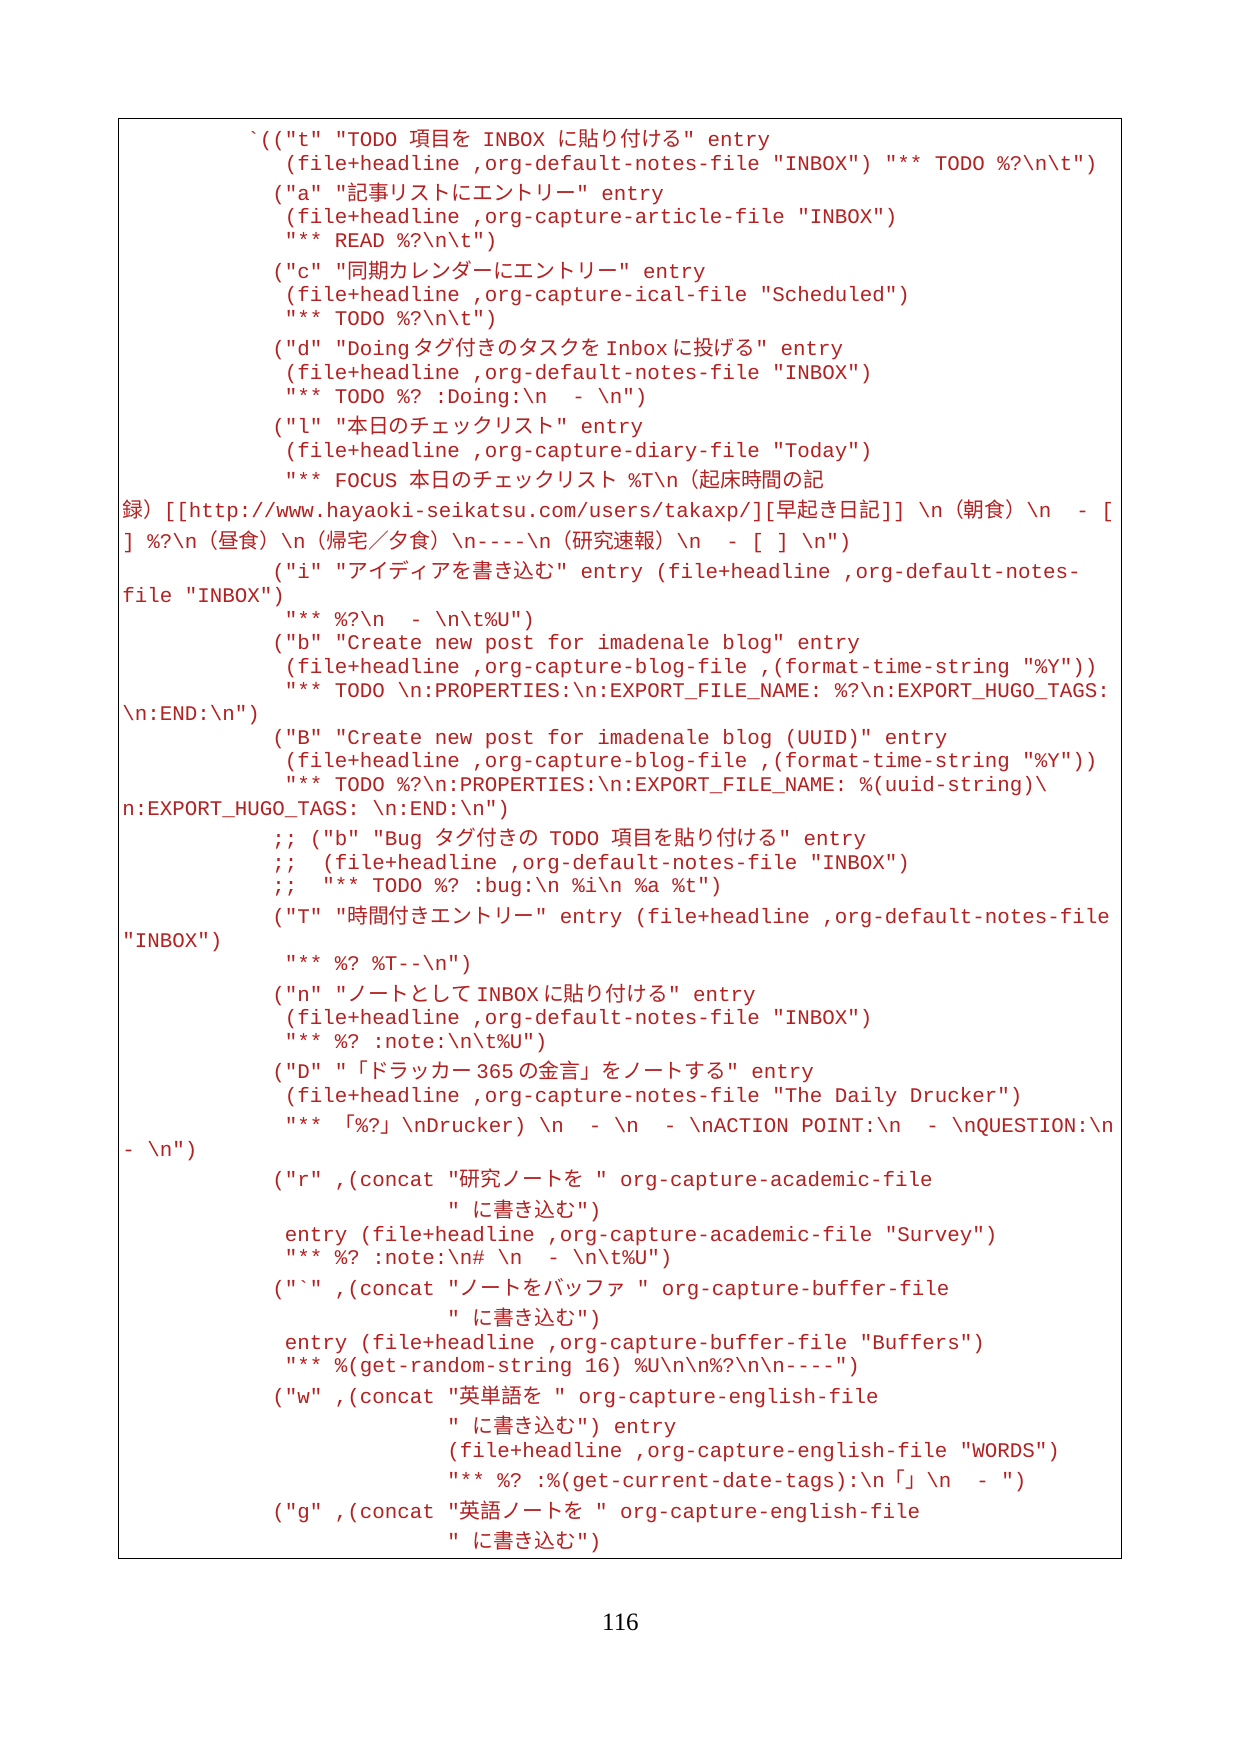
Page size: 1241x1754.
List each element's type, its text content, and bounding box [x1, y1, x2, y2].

text entry (file+headline ,org-capture-academic-file "Survey") [119, 1219, 1121, 1243]
text (file+headline ,org-default-notes-file "INBOX") [119, 1003, 1121, 1027]
text (file+headline ,org-default-notes-file "INBOX") [119, 358, 1121, 382]
text ("g" ,(concat "英語ノートを " org-capture-english-file [119, 1490, 1121, 1520]
text "** %? :note:\n# \n - \n\t%U") [119, 1243, 1121, 1267]
text "** TODO %?\n\t") [119, 304, 1121, 328]
text "** %? :note:\n\t%U") [119, 1027, 1121, 1051]
text ("i" "アイディアを書き込む" entry (file+headline ,org-default-notes-file "INBOX") [119, 551, 1121, 605]
text ("n" "ノートとしてINBOXに貼り付ける" entry [119, 973, 1121, 1003]
text "** READ %?\n\t") [119, 226, 1121, 250]
text "** %?\n - \n\t%U") [119, 605, 1121, 628]
text " に書き込む") [119, 1520, 1121, 1558]
text " に書き込む") [119, 1297, 1121, 1328]
text `(("t" "TODO 項目を INBOX に貼り付ける" entry [119, 119, 1121, 148]
text "** TODO \n:PROPERTIES:\n:EXPORT_FILE_NAME: %?\n:EXPORT_HUGO_TAGS: \n:END:\n") [119, 676, 1121, 723]
text ;; ("b" "Bug タグ付きの TODO 項目を貼り付ける" entry [119, 817, 1121, 848]
text ("D" "「ドラッカー365の金言」をノートする" entry [119, 1051, 1121, 1081]
text entry (file+headline ,org-capture-buffer-file "Buffers") [119, 1328, 1121, 1351]
text (file+headline ,org-capture-ical-file "Scheduled") [119, 280, 1121, 304]
text ("b" "Create new post for imadenale blog" entry [119, 628, 1121, 652]
text "** TODO %? :Doing:\n - \n") [119, 382, 1121, 405]
text ("d" "Doingタグ付きのタスクをInboxに投げる" entry [119, 328, 1121, 358]
text (file+headline ,org-capture-blog-file ,(format-time-string "%Y")) [119, 747, 1121, 770]
text (file+headline ,org-default-notes-file "INBOX") "** TODO %?\n\t") [119, 148, 1121, 172]
text ("r" ,(concat "研究ノートを " org-capture-academic-file [119, 1159, 1121, 1189]
text ("w" ,(concat "英単語を " org-capture-english-file [119, 1375, 1121, 1405]
text "** %? :%(get-current-date-tags):\n「」\n - ") [119, 1459, 1121, 1490]
text "** 「%?」\nDrucker) \n - \n - \nACTION POINT:\n - \nQUESTION:\n - \n") [119, 1105, 1121, 1159]
text "** FOCUS 本日のチェックリスト %T\n（起床時間の記録）[[http://www.hayaoki-seikatsu.com/users/takaxp/][早起き日記]] \n（朝食）\n - [ ] %?\n（昼食）\n（帰宅／夕食）\n----\n（研究速報）\n - [ ] \n") [119, 459, 1121, 551]
text (file+headline ,org-capture-english-file "WORDS") [119, 1436, 1121, 1459]
text (file+headline ,org-capture-article-file "INBOX") [119, 203, 1121, 226]
text "** %? %T--\n") [119, 949, 1121, 973]
text ("a" "記事リストにエントリー" entry [119, 172, 1121, 203]
text " に書き込む") entry [119, 1405, 1121, 1436]
text (file+headline ,org-capture-diary-file "Today") [119, 436, 1121, 459]
text ("B" "Create new post for imadenale blog (UUID)" entry [119, 723, 1121, 747]
text ("`" ,(concat "ノートをバッファ " org-capture-buffer-file [119, 1267, 1121, 1297]
text ;; (file+headline ,org-default-notes-file "INBOX") [119, 848, 1121, 872]
text "** TODO %?\n:PROPERTIES:\n:EXPORT_FILE_NAME: %(uuid-string)\n:EXPORT_HUGO_TAGS: \n:END:\n") [119, 770, 1121, 817]
text ;; "** TODO %? :bug:\n %i\n %a %t") [119, 872, 1121, 895]
text (file+headline ,org-capture-notes-file "The Daily Drucker") [119, 1081, 1121, 1105]
text " に書き込む") [119, 1189, 1121, 1219]
text ("c" "同期カレンダーにエントリー" entry [119, 250, 1121, 280]
text "** %(get-random-string 16) %U\n\n%?\n\n----") [119, 1351, 1121, 1375]
text (file+headline ,org-capture-blog-file ,(format-time-string "%Y")) [119, 652, 1121, 676]
text ("T" "時間付きエントリー" entry (file+headline ,org-default-notes-file "INBOX") [119, 895, 1121, 949]
text ("l" "本日のチェックリスト" entry [119, 405, 1121, 436]
